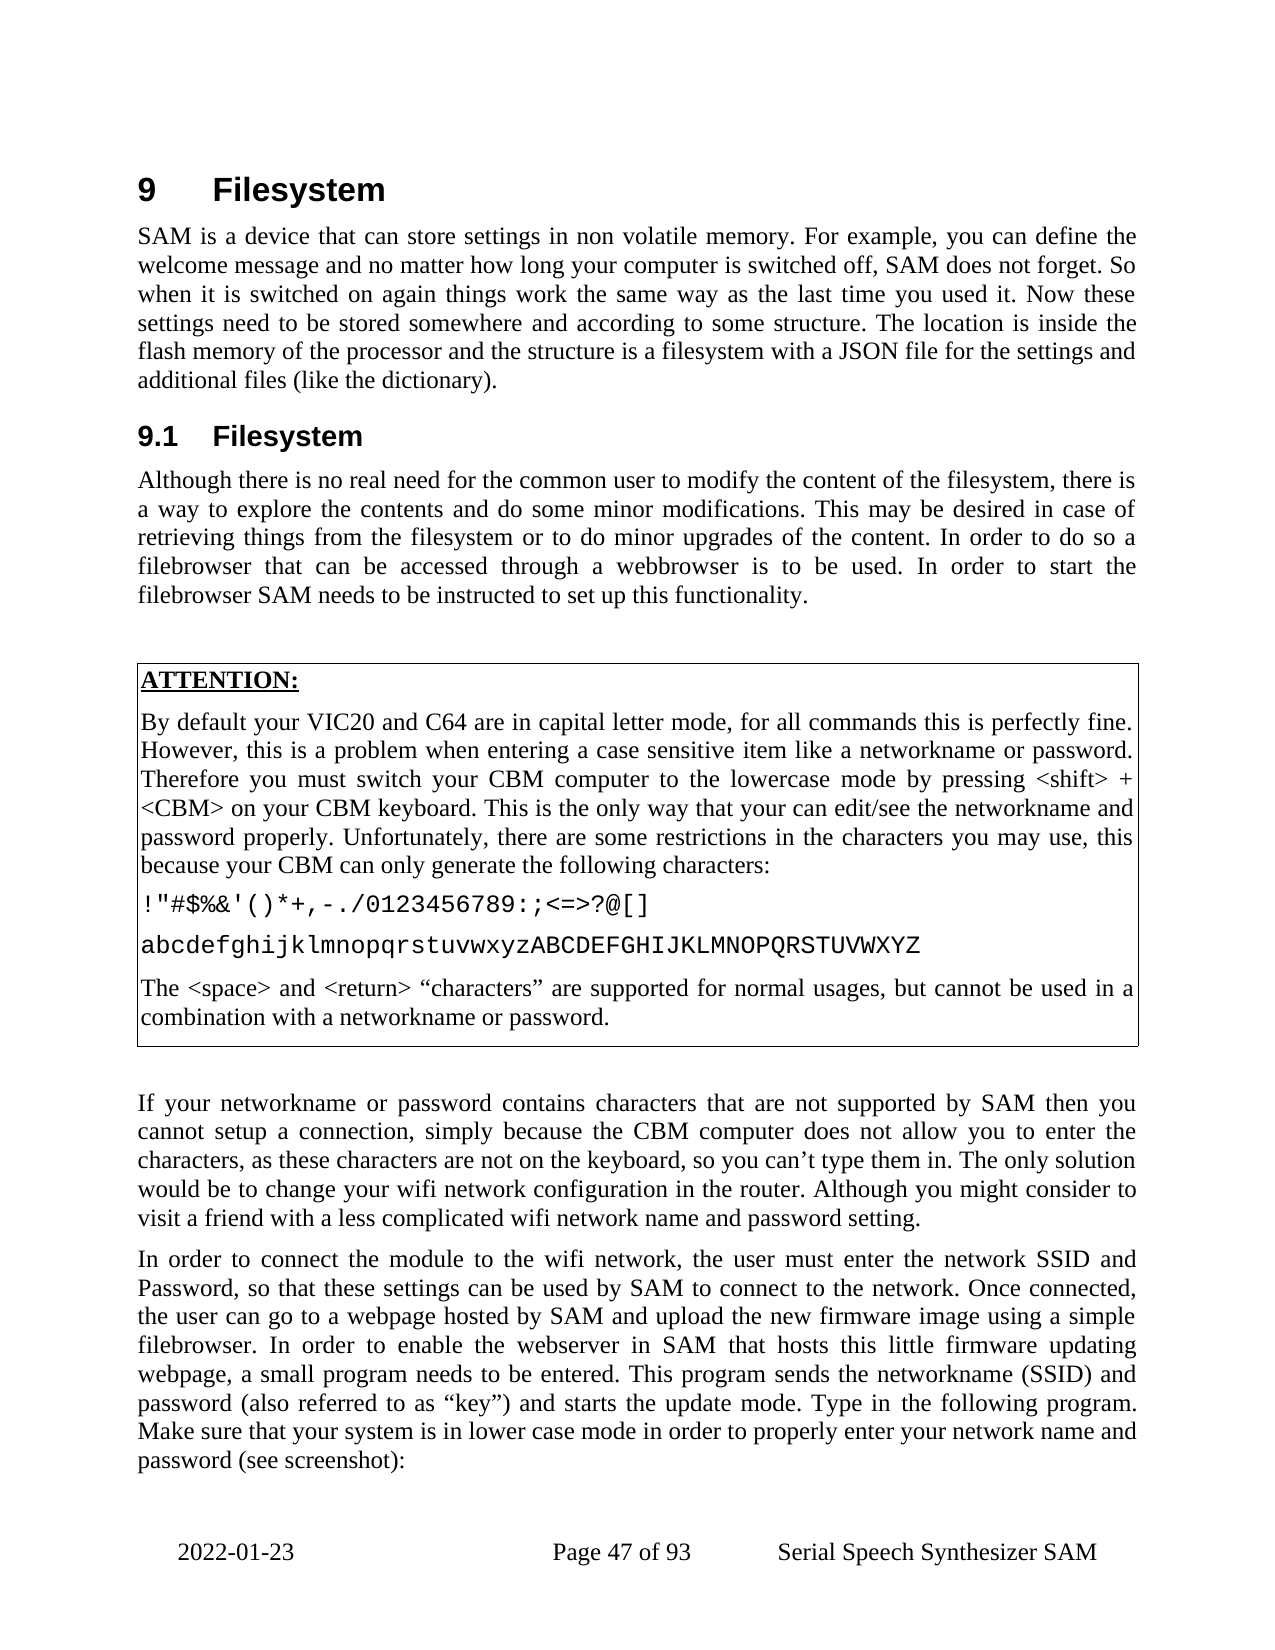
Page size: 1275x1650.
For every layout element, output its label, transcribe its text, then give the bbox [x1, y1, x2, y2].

text If your networkname or password contains characters that are not supported by SAM then you cannot setup a connection, simply because the CBM computer does not allow you to enter the characters, as these characters are not on the keyboard, so you can’t type them in. The only solution would be to change your wifi network configuration in the router. Although you might consider to visit a friend with a less complicated wifi network name and password setting. [137, 1088, 1138, 1231]
text Although there is no real need for the common user to modify the content of the filesystem, there is a way to explore the contents and do some minor modifications. This may be desired in case of retrieving things from the filesystem or to do minor upgrades of the content. In order to do so a filebrowser that can be accessed through a webbrowser is to be used. In order to start the filebrowser SAM needs to be instructed to set up this functionality. [137, 465, 1138, 609]
text SAM is a device that can store settings in non volatile memory. For example, you can define the welcome message and no matter how long your computer is switched off, SAM does not forget. So when it is switched on again things work the same way as the last time you used it. Now these settings need to be stored somewhere and according to some structure. The location is inside the flash memory of the processor and the structure is a filesystem with a JSON file for the settings and additional files (like the dictionary). [137, 221, 1138, 394]
table_header ATTENTION: By default your VIC20 and C64 are in capital letter mode, for all commands this is perfectly fine. However, this is a problem when entering a case sensitive item like a networkname or password. Therefore you must switch your CBM computer to the lowercase mode by pressing <shift> + <CBM> on your CBM keyboard. This is the only way that your can edit/see the networkname and password properly. Unfortunately, there are some restrictions in the characters you may use, this because your CBM can only generate the following characters: !"#$%&'()*+,-./0123456789:;<=>?@[] abcdefghijklmnopqrstuvwxyzABCDEFGHIJKLMNOPQRSTUVWXYZ The <space> and <return> “characters” are supported for normal usages, but cannot be used in a combination with a networkname or password. [138, 664, 1138, 1046]
subtitle Filesystem [137, 170, 1138, 209]
text In order to connect the module to the wifi network, the user must enter the network SSID and Password, so that these settings can be used by SAM to connect to the network. Once connected, the user can go to a webpage hosted by SAM and upload the new firmware image using a simple filebrowser. In order to enable the webserver in SAM that hosts this little firmware updating webpage, a small program needs to be entered. This program sends the networkname (SSID) and password (also referred to as “key”) and starts the update mode. Type in the following program. Make sure that your system is in lower case mode in order to properly enter your network name and password (see screenshot): [137, 1244, 1138, 1474]
subtitle Filesystem [137, 419, 1138, 452]
